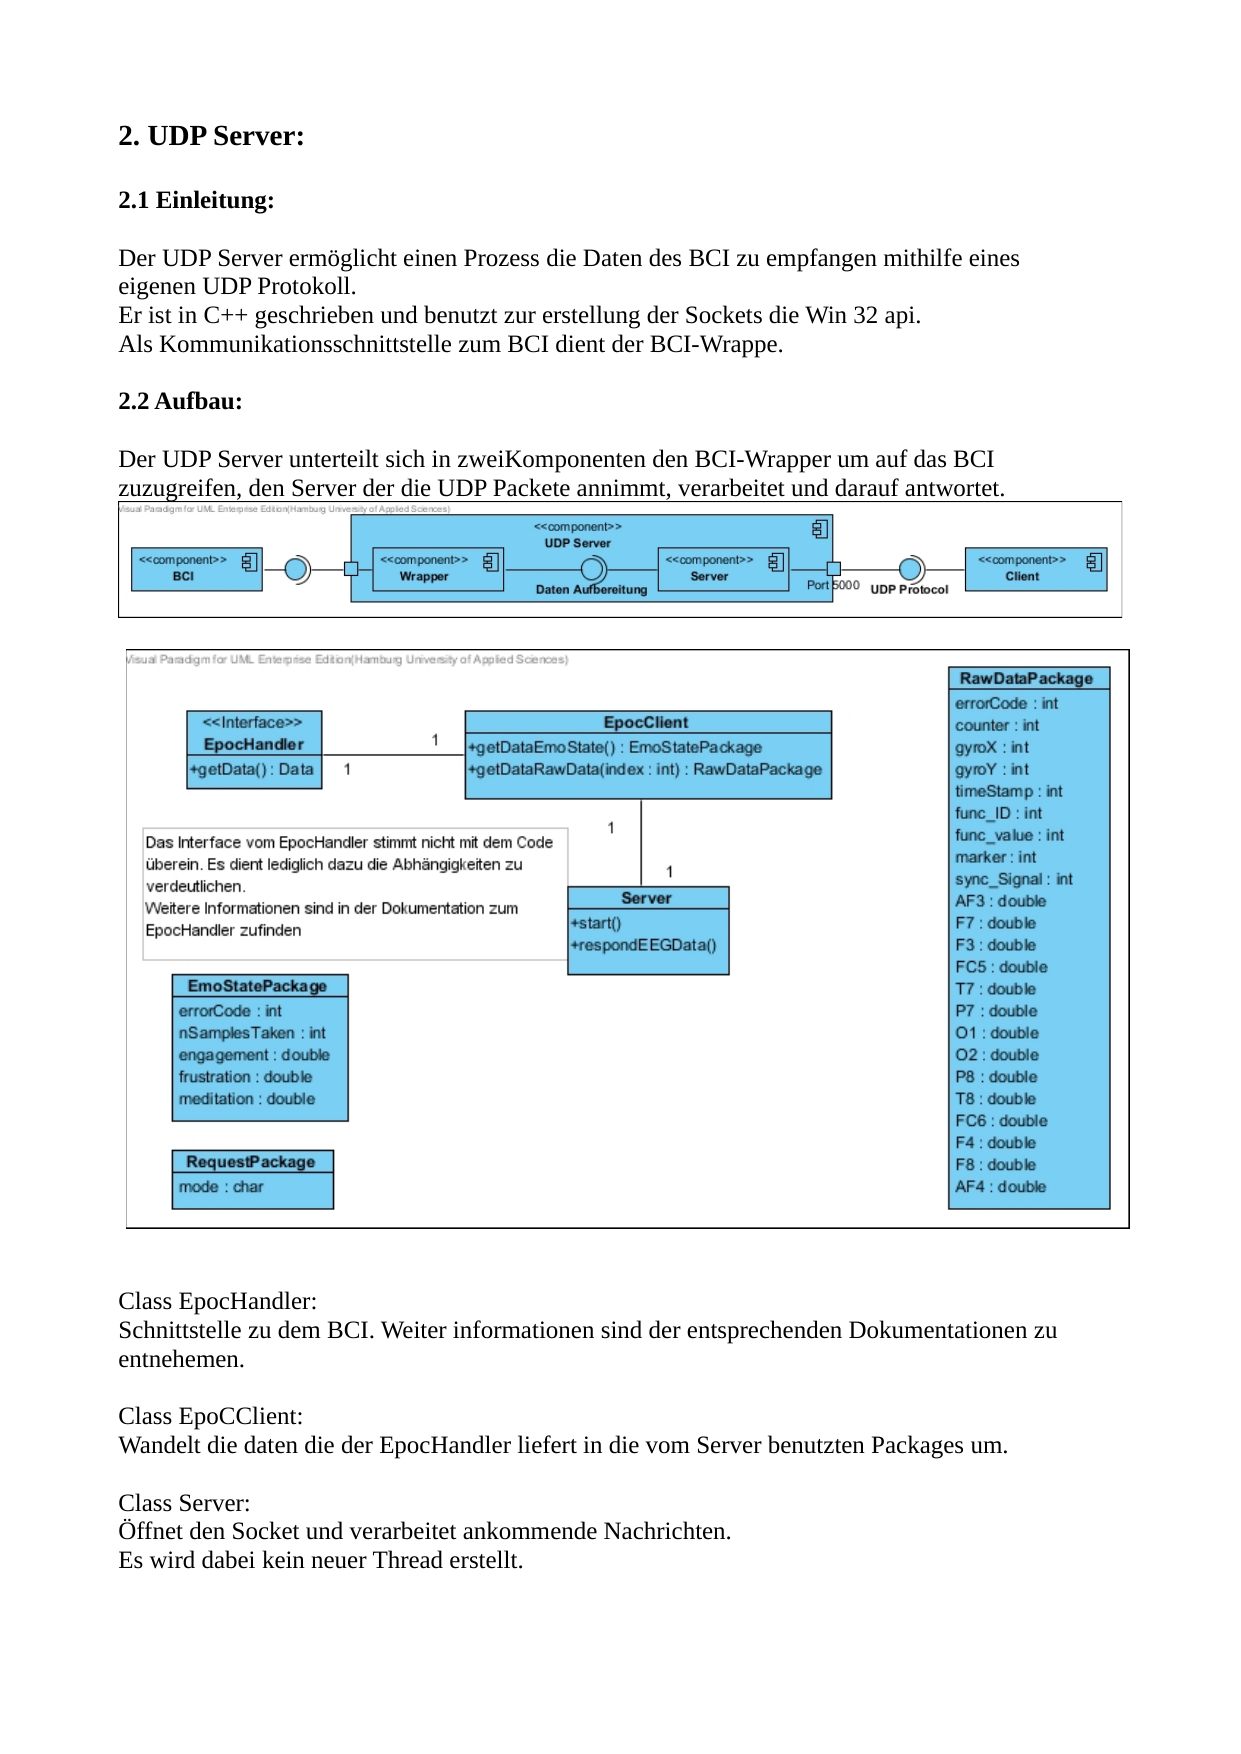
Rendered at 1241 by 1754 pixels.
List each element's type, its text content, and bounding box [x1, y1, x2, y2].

text 2. UDP Server: [118, 118, 1122, 152]
text Class EpoCClient: [118, 1401, 1122, 1430]
text Der UDP Server unterteilt sich in zweiKomponenten den BCI-Wrapper um auf das BCI [118, 444, 1122, 473]
text 2.1 Einleitung: [118, 185, 1122, 214]
text zuzugreifen, den Server der die UDP Packete annimmt, verarbeitet und darauf antwortet. [118, 473, 1122, 501]
text Class Server: [118, 1488, 1122, 1516]
text Schnittstelle zu dem BCI. Weiter informationen sind der entsprechenden Dokumentationen zu [118, 1315, 1122, 1344]
text Als Kommunikationsschnittstelle zum BCI dient der BCI-Wrappe. [118, 329, 1122, 358]
text Der UDP Server ermöglicht einen Prozess die Daten des BCI zu empfangen mithilfe eines [118, 243, 1122, 271]
text eigenen UDP Protokoll. [118, 271, 1122, 300]
text Class EpocHandler: [118, 1286, 1122, 1315]
text Öffnet den Socket und verarbeitet ankommende Nachrichten. [118, 1516, 1122, 1545]
picture [126, 649, 1130, 1229]
text Es wird dabei kein neuer Thread erstellt. [118, 1545, 1122, 1574]
text Er ist in C++ geschrieben und benutzt zur erstellung der Sockets die Win 32 api. [118, 300, 1122, 329]
text 2.2 Aufbau: [118, 386, 1122, 415]
text entnehemen. [118, 1344, 1122, 1373]
picture [118, 501, 1123, 618]
text Wandelt die daten die der EpocHandler liefert in die vom Server benutzten Packages um. [118, 1430, 1122, 1459]
